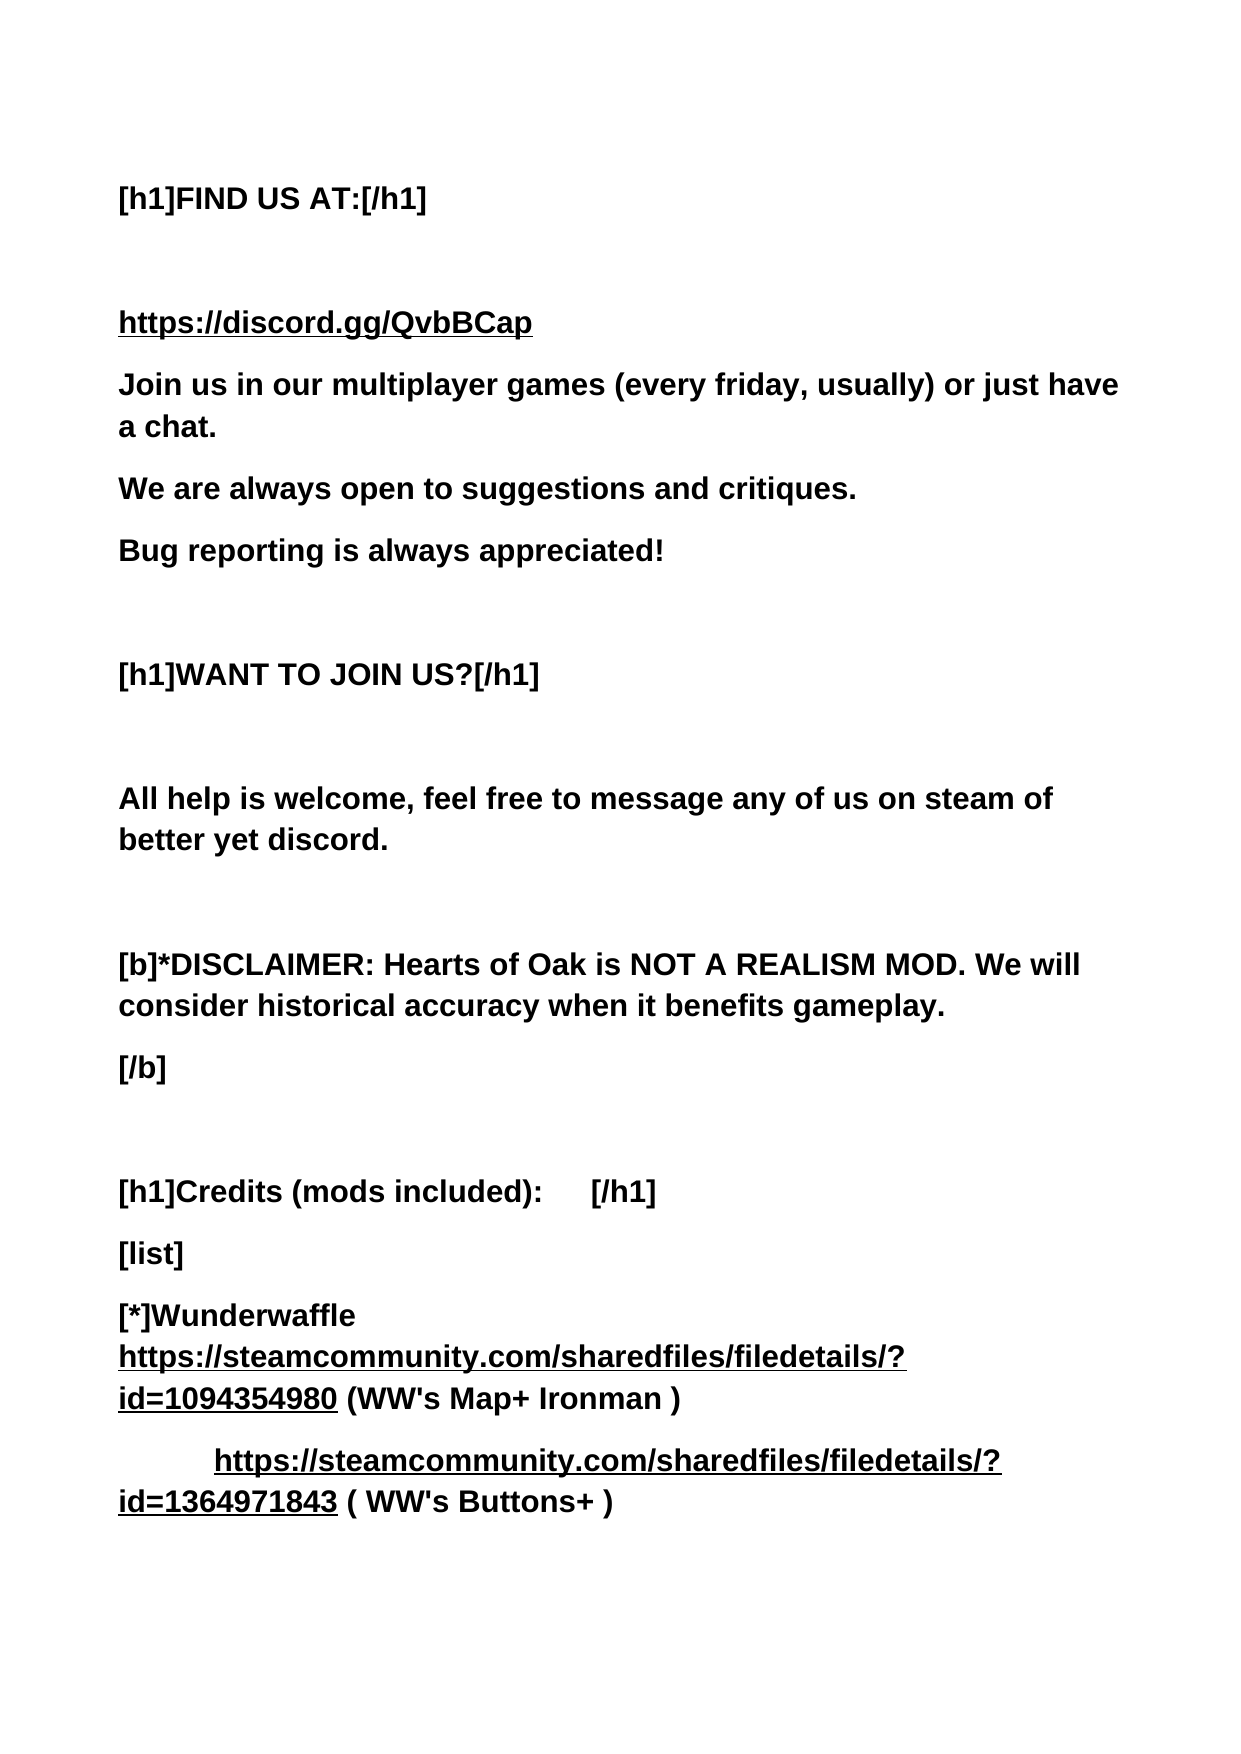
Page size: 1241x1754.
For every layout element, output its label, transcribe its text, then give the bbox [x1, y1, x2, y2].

text [*]Wunderwaffle https://steamcommunity.com/sharedfiles/filedetails/?id=1094354980 (WW's Map+ Ironman ) [118, 1297, 1122, 1416]
text We are always open to suggestions and critiques. [118, 470, 1122, 506]
text Join us in our multiplayer games (every friday, usually) or just have a chat. [118, 366, 1122, 444]
text [b]*DISCLAIMER: Hearts of Oak is NOT A REALISM MOD. We will consider historical accuracy when it benefits gameplay. [118, 946, 1122, 1023]
text [h1]Credits (mods included): [/h1] [118, 1173, 1122, 1209]
text [/b] [118, 1049, 1122, 1085]
text [list] [118, 1235, 1122, 1271]
text Bug reporting is always appreciated! [118, 532, 1122, 568]
text All help is welcome, feel free to message any of us on steam of better yet discord. [118, 780, 1122, 857]
text https://discord.gg/QvbBCap [118, 304, 1122, 340]
text [h1]FIND US AT:[/h1] [118, 180, 1122, 216]
text https://steamcommunity.com/sharedfiles/filedetails/?id=1364971843 ( WW's Buttons+ ) [118, 1442, 1122, 1519]
text [h1]WANT TO JOIN US?[/h1] [118, 656, 1122, 692]
